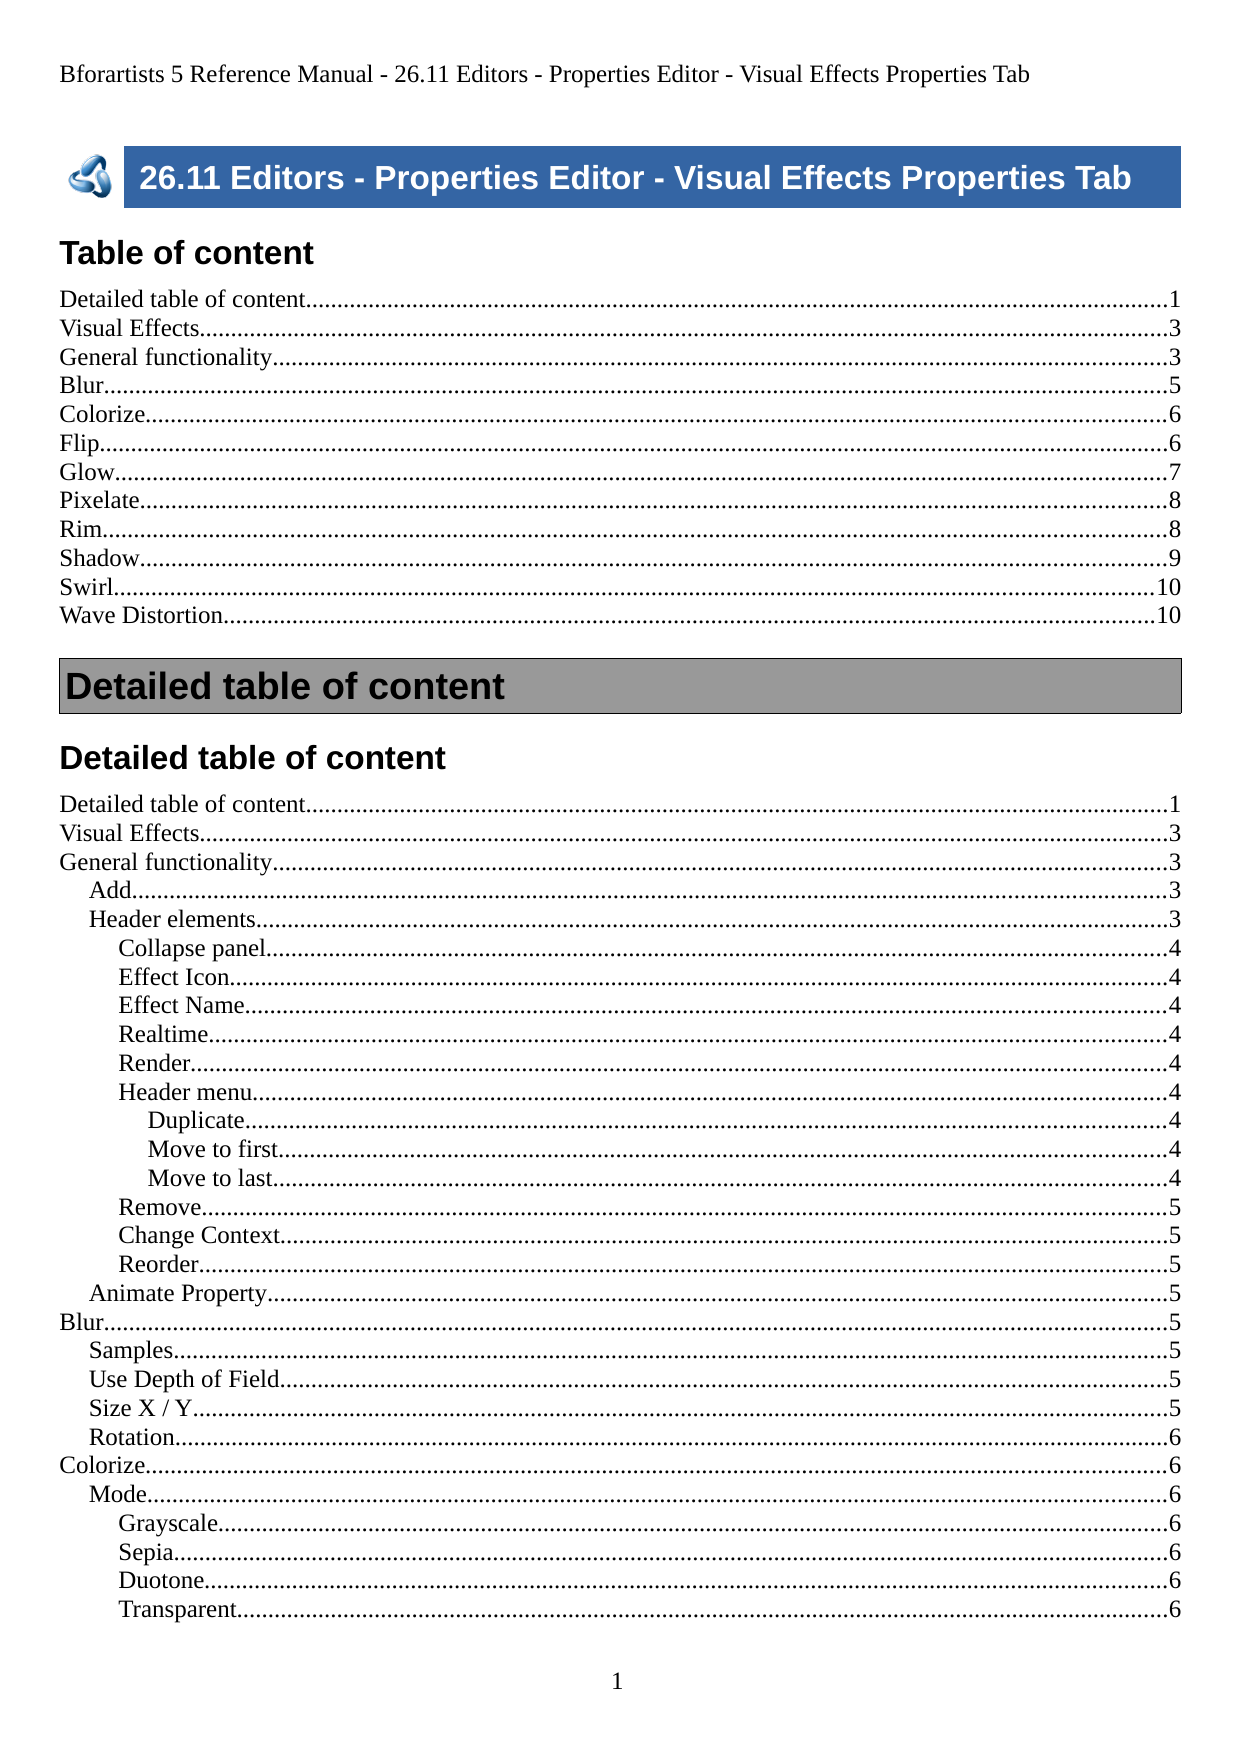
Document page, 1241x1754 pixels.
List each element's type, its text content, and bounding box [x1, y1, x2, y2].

text Render 4 [118, 1048, 1181, 1077]
text Add 3 [88, 875, 1181, 904]
subtitle Detailed table of content [59, 738, 1181, 777]
text Colorize 6 [59, 1450, 1181, 1479]
text Use Depth of Field 5 [88, 1364, 1181, 1393]
text Rotation 6 [88, 1422, 1181, 1450]
text Visual Effects 3 [59, 313, 1181, 342]
text Glow 7 [59, 457, 1181, 485]
subtitle Table of content [59, 233, 1181, 272]
text Realtime 4 [118, 1019, 1181, 1048]
text Blur 5 [59, 1307, 1181, 1335]
text Collapse panel 4 [118, 933, 1181, 962]
text Transparent 6 [118, 1594, 1181, 1623]
text Grayscale 6 [118, 1508, 1181, 1537]
text Move to last 4 [147, 1163, 1181, 1192]
text General functionality 3 [59, 847, 1181, 875]
text Detailed table of content 1 [59, 789, 1181, 818]
text Shadow 9 [59, 543, 1181, 572]
text Detailed table of content 1 [59, 284, 1181, 313]
text Rim 8 [59, 514, 1181, 543]
text Effect Name 4 [118, 990, 1181, 1019]
text Header menu 4 [118, 1077, 1181, 1105]
table_header Detailed table of content [60, 659, 1181, 713]
text Duplicate 4 [147, 1105, 1181, 1134]
text Pixelate 8 [59, 485, 1181, 514]
picture [65, 152, 114, 201]
text Swirl 10 [59, 572, 1181, 600]
text Move to first 4 [147, 1134, 1181, 1163]
text Reorder 5 [118, 1249, 1181, 1278]
table_header 26.11 Editors - Properties Editor - Visual Effects Properties Tab [124, 146, 1181, 208]
table_header [59, 146, 124, 208]
text Duotone 6 [118, 1565, 1181, 1594]
text Samples 5 [88, 1335, 1181, 1364]
text Visual Effects 3 [59, 818, 1181, 847]
text Effect Icon 4 [118, 962, 1181, 990]
text Sepia 6 [118, 1537, 1181, 1565]
text Header elements 3 [88, 904, 1181, 933]
text Mode 6 [88, 1479, 1181, 1508]
text Change Context 5 [118, 1220, 1181, 1249]
text Colorize 6 [59, 399, 1181, 428]
text Flip 6 [59, 428, 1181, 457]
text Size X / Y 5 [88, 1393, 1181, 1422]
text Wave Distortion 10 [59, 600, 1181, 629]
text Remove 5 [118, 1192, 1181, 1220]
text Blur 5 [59, 370, 1181, 399]
text General functionality 3 [59, 342, 1181, 370]
text Animate Property 5 [88, 1278, 1181, 1307]
